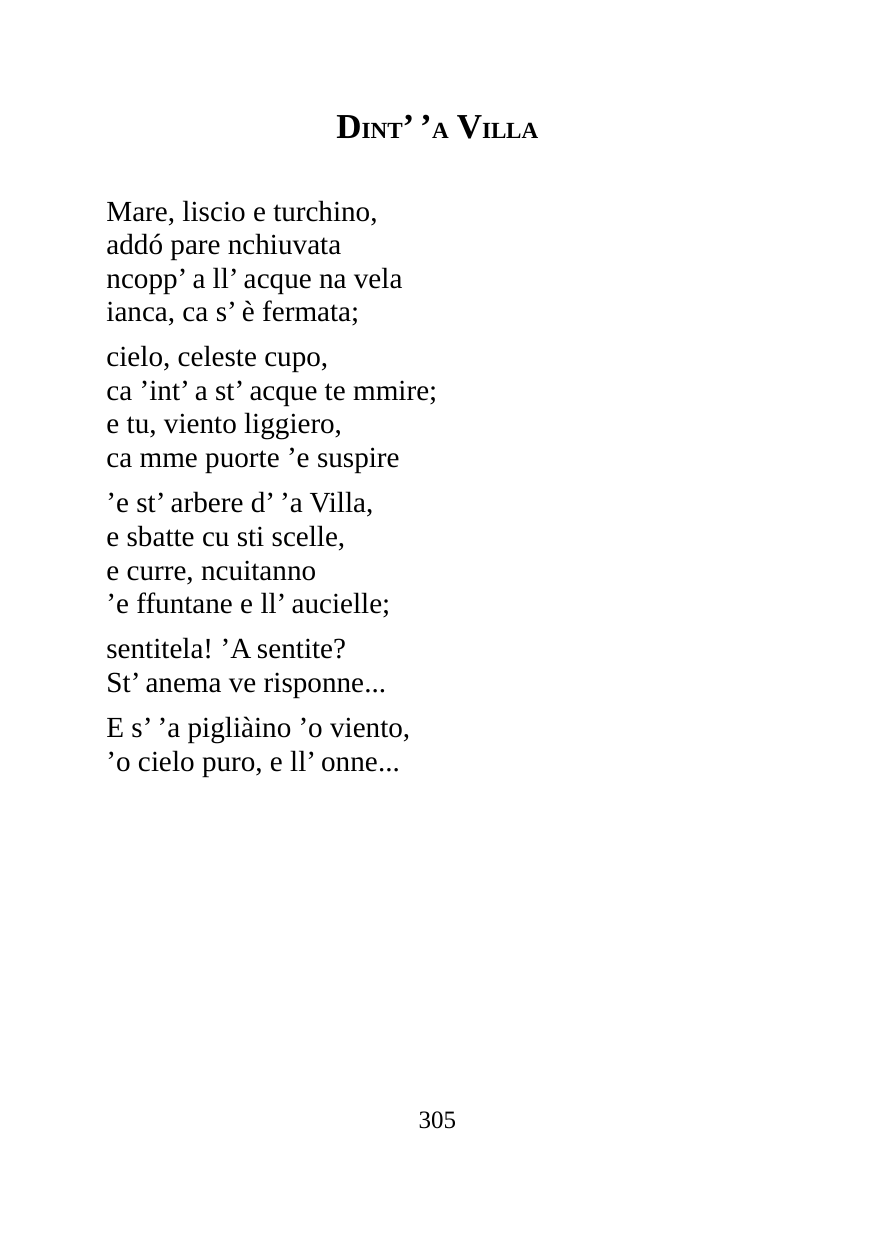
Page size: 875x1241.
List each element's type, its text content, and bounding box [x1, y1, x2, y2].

subtitle Dint’ ’a Villa [106, 106, 768, 146]
text addó pare nchiuvata [106, 227, 768, 261]
text ca mme puorte ’e suspire [106, 440, 768, 474]
text ’e ffuntane e ll’ aucielle; [106, 586, 768, 620]
text e curre, ncuitanno [106, 553, 768, 586]
text ca ’int’ a st’ acque te mmire; [106, 373, 768, 407]
text ncopp’ a ll’ acque na vela [106, 261, 768, 294]
text ’e st’ arbere d’ ’a Villa, [106, 486, 768, 519]
text sentitela! ’A sentite? [106, 631, 768, 665]
text e tu, viento liggiero, [106, 407, 768, 440]
text ’o cielo puro, e ll’ onne... [106, 744, 768, 777]
text Mare, liscio e turchino, [106, 194, 768, 227]
text St’ anema ve risponne... [106, 665, 768, 698]
text cielo, celeste cupo, [106, 339, 768, 373]
text e sbatte cu sti scelle, [106, 519, 768, 553]
text E s’ ’a pigliàino ’o viento, [106, 710, 768, 744]
text ianca, ca s’ è fermata; [106, 294, 768, 328]
